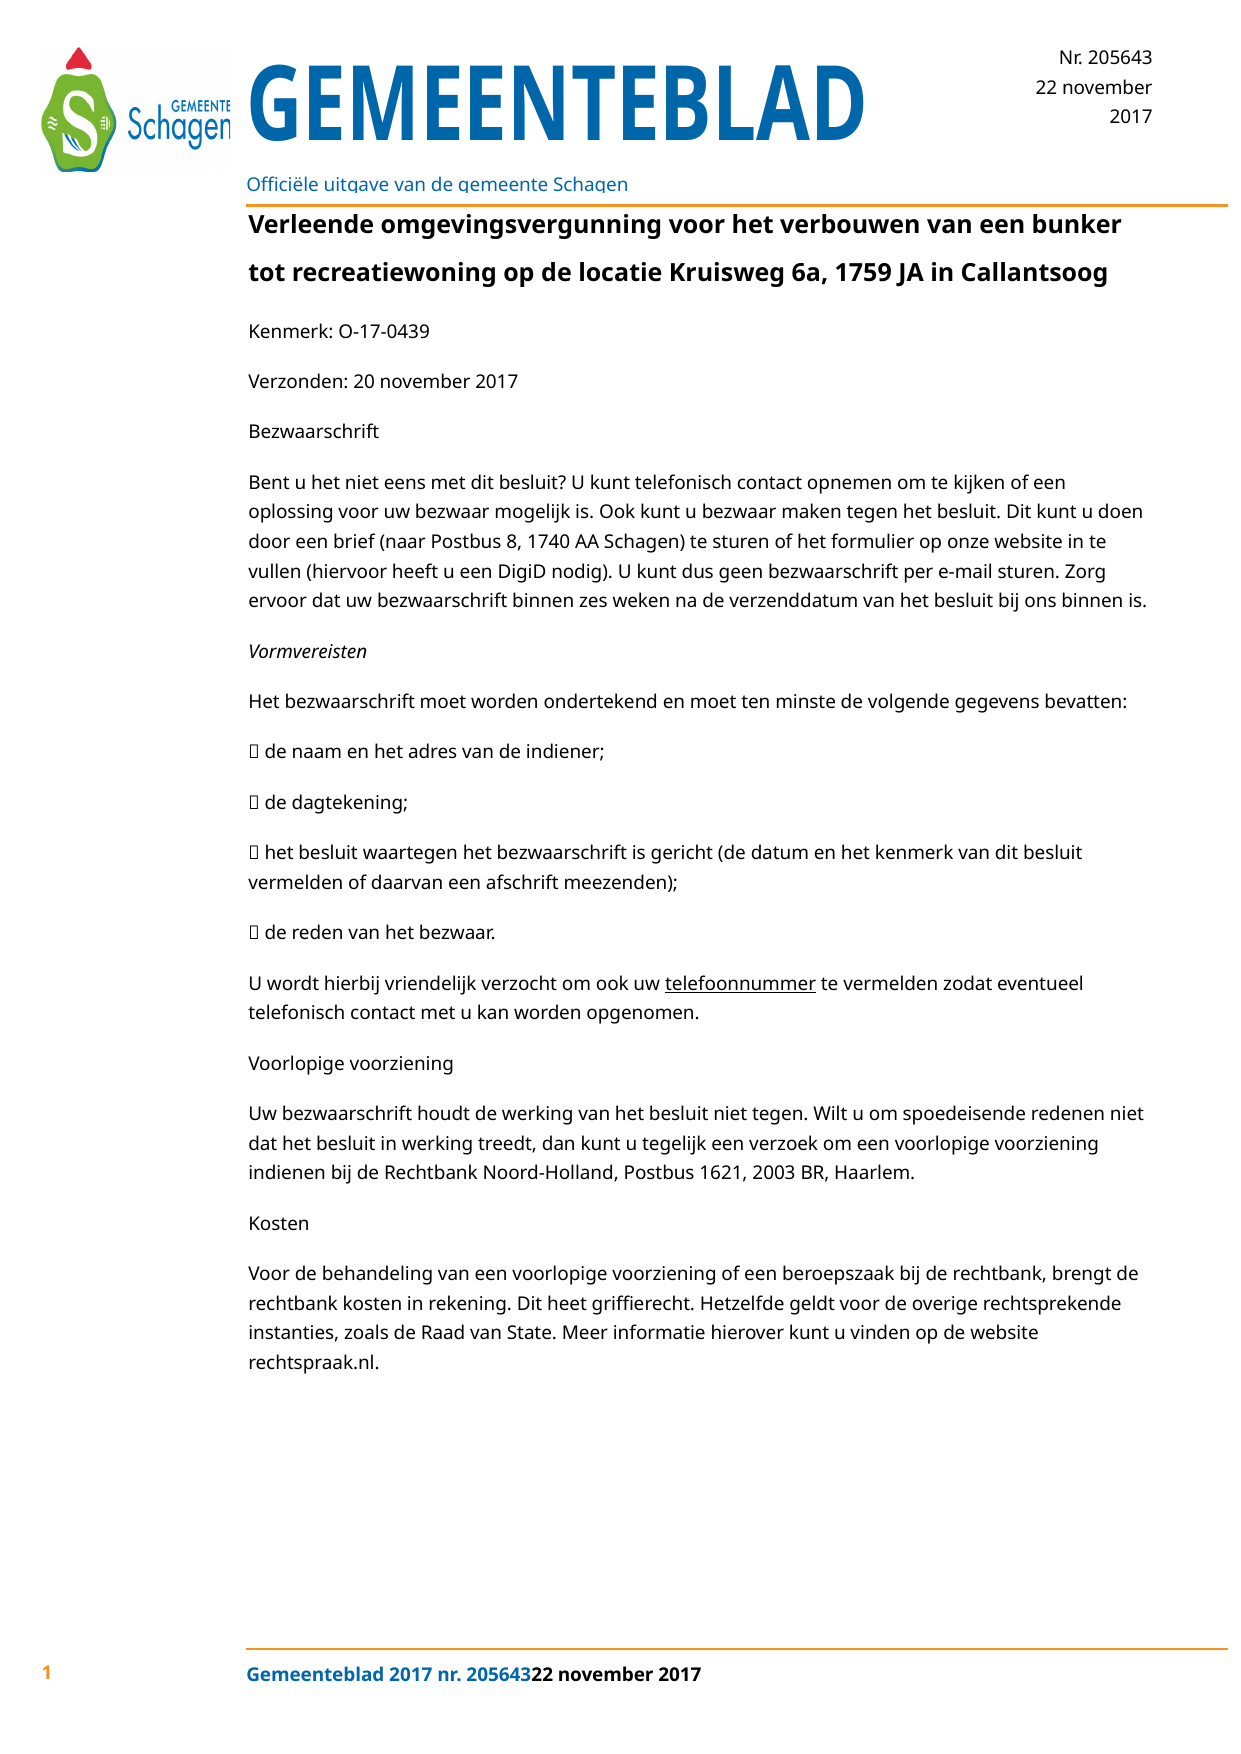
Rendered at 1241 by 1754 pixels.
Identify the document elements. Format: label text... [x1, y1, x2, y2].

text Kosten [248, 1210, 1152, 1236]
text  de naam en het adres van de indiener; [248, 739, 1152, 764]
picture [41, 47, 231, 172]
text Bent u het niet eens met dit besluit? U kunt telefonisch contact opnemen om te kijken of een oplossing voor uw bezwaar mogelijk is. Ook kunt u bezwaar maken tegen het besluit. Dit kunt u doen door een brief (naar Postbus 8, 1740 AA Schagen) te sturen of het formulier op onze website in te vullen (hiervoor heeft u een DigiD nodig). U kunt dus geen bezwaarschrift per e-mail sturen. Zorg ervoor dat uw bezwaarschrift binnen zes weken na de verzenddatum van het besluit bij ons binnen is. [248, 469, 1152, 613]
text Kenmerk: O-17-0439 [248, 318, 1152, 344]
text  de reden van het bezwaar. [248, 919, 1152, 945]
text  het besluit waartegen het bezwaarschrift is gericht (de datum en het kenmerk van dit besluit vermelden of daarvan een afschrift meezenden); [248, 839, 1152, 895]
text Verleende omgevingsvergunning voor het verbouwen van een bunker tot recreatiewoning op de locatie Kruisweg 6a, 1759 JA in Callantsoog [248, 207, 1152, 288]
text Verzonden: 20 november 2017 [248, 368, 1152, 394]
text U wordt hierbij vriendelijk verzocht om ook uw telefoonnummer te vermelden zodat eventueel telefonisch contact met u kan worden opgenomen. [248, 970, 1152, 1025]
text Bezwaarschrift [248, 419, 1152, 444]
text Vormvereisten [248, 638, 1152, 664]
text Voor de behandeling van een voorlopige voorziening of een beroepszaak bij de rechtbank, brengt de rechtbank kosten in rekening. Dit heet griffierecht. Hetzelfde geldt voor de overige rechtsprekende instanties, zoals de Raad van State. Meer informatie hierover kunt u vinden op de website rechtspraak.nl. [248, 1260, 1152, 1375]
text Voorlopige voorziening [248, 1050, 1152, 1076]
text Het bezwaarschrift moet worden ondertekend en moet ten minste de volgende gegevens bevatten: [248, 688, 1152, 714]
text Uw bezwaarschrift houdt de werking van het besluit niet tegen. Wilt u om spoedeisende redenen niet dat het besluit in werking treedt, dan kunt u tegelijk een verzoek om een voorlopige voorziening indienen bij de Rechtbank Noord-Holland, Postbus 1621, 2003 BR, Haarlem. [248, 1100, 1152, 1185]
text  de dagtekening; [248, 789, 1152, 815]
